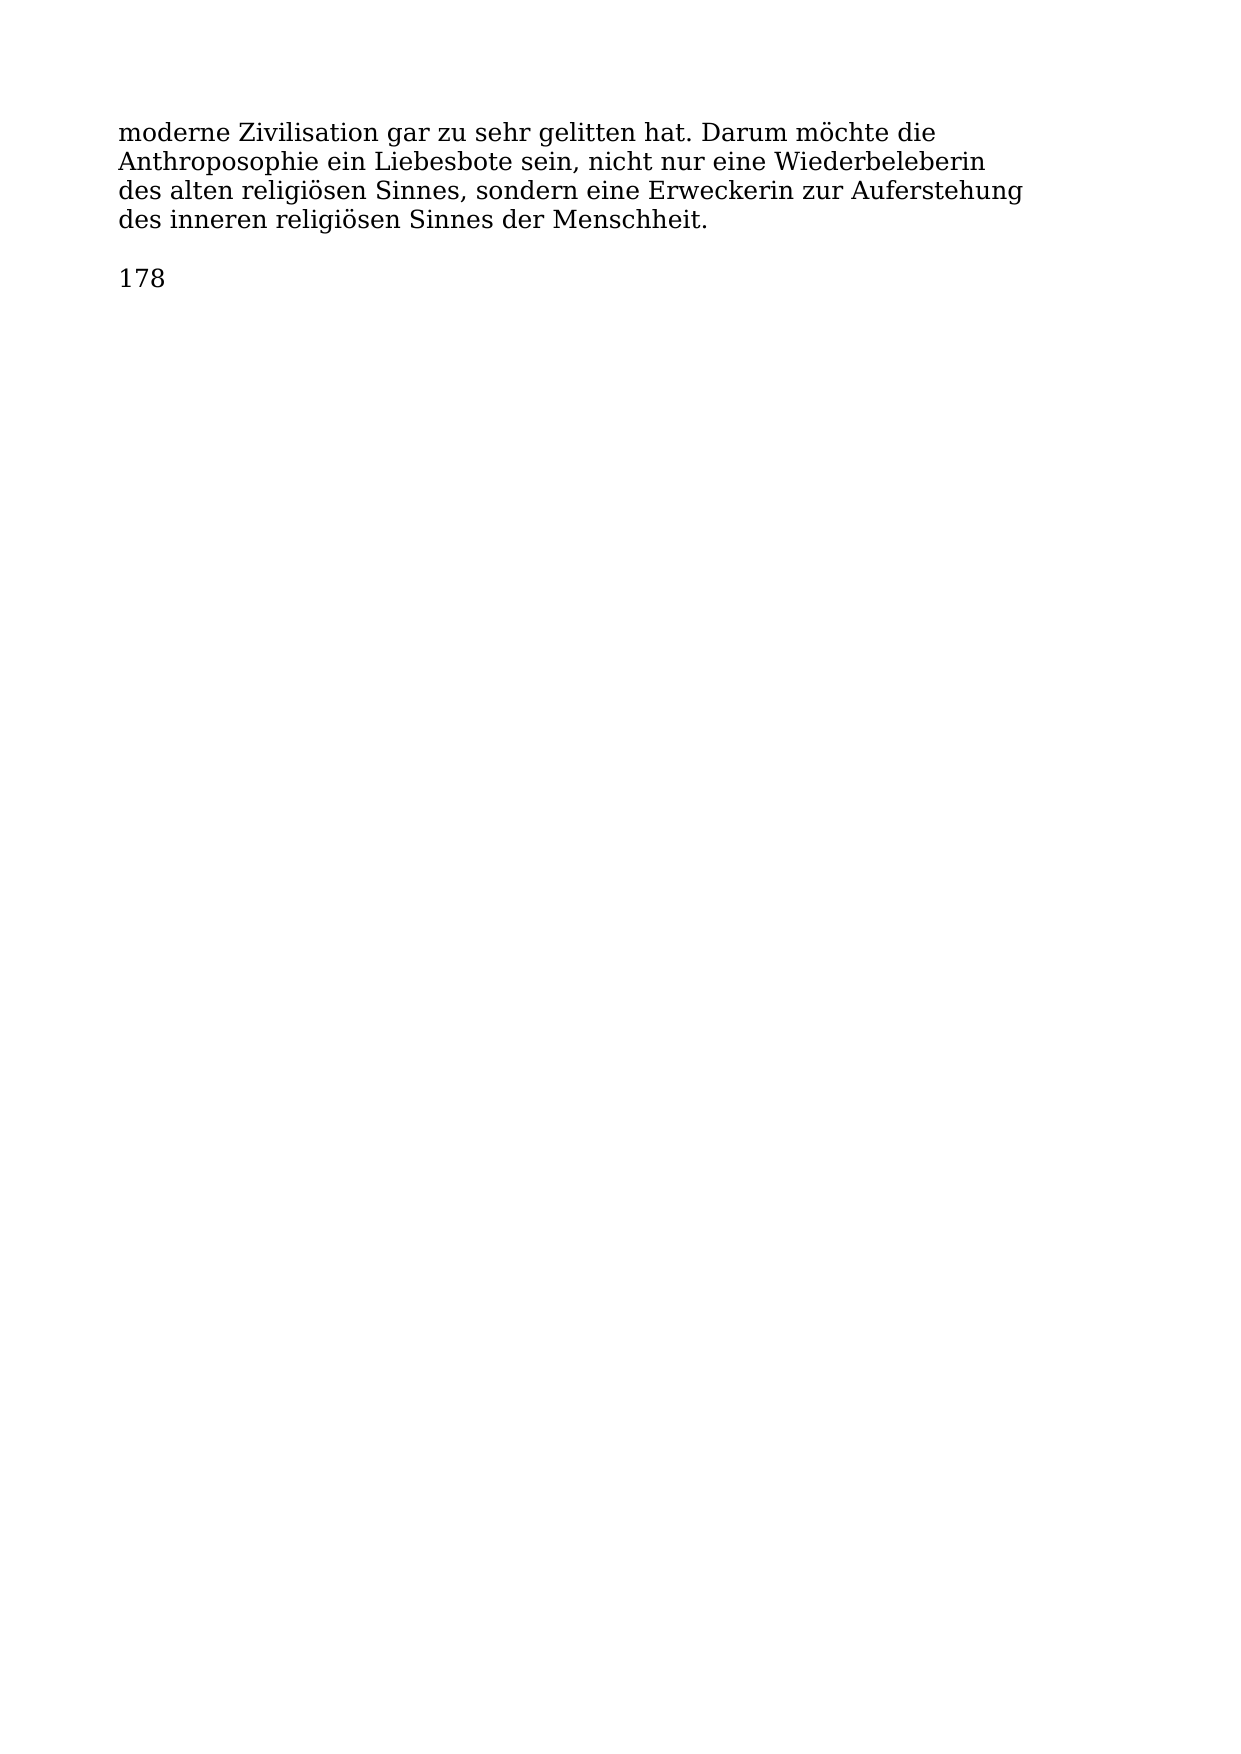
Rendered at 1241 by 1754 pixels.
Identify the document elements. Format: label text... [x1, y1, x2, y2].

text des alten religiösen Sinnes, sondern eine Erweckerin zur Auferstehung [118, 176, 1122, 206]
text Anthroposophie ein Liebesbote sein, nicht nur eine Wiederbeleberin [118, 147, 1122, 176]
text 178 [118, 264, 1122, 293]
text des inneren religiösen Sinnes der Menschheit. [118, 206, 1122, 235]
text moderne Zivilisation gar zu sehr gelitten hat. Darum möchte die [118, 118, 1122, 147]
